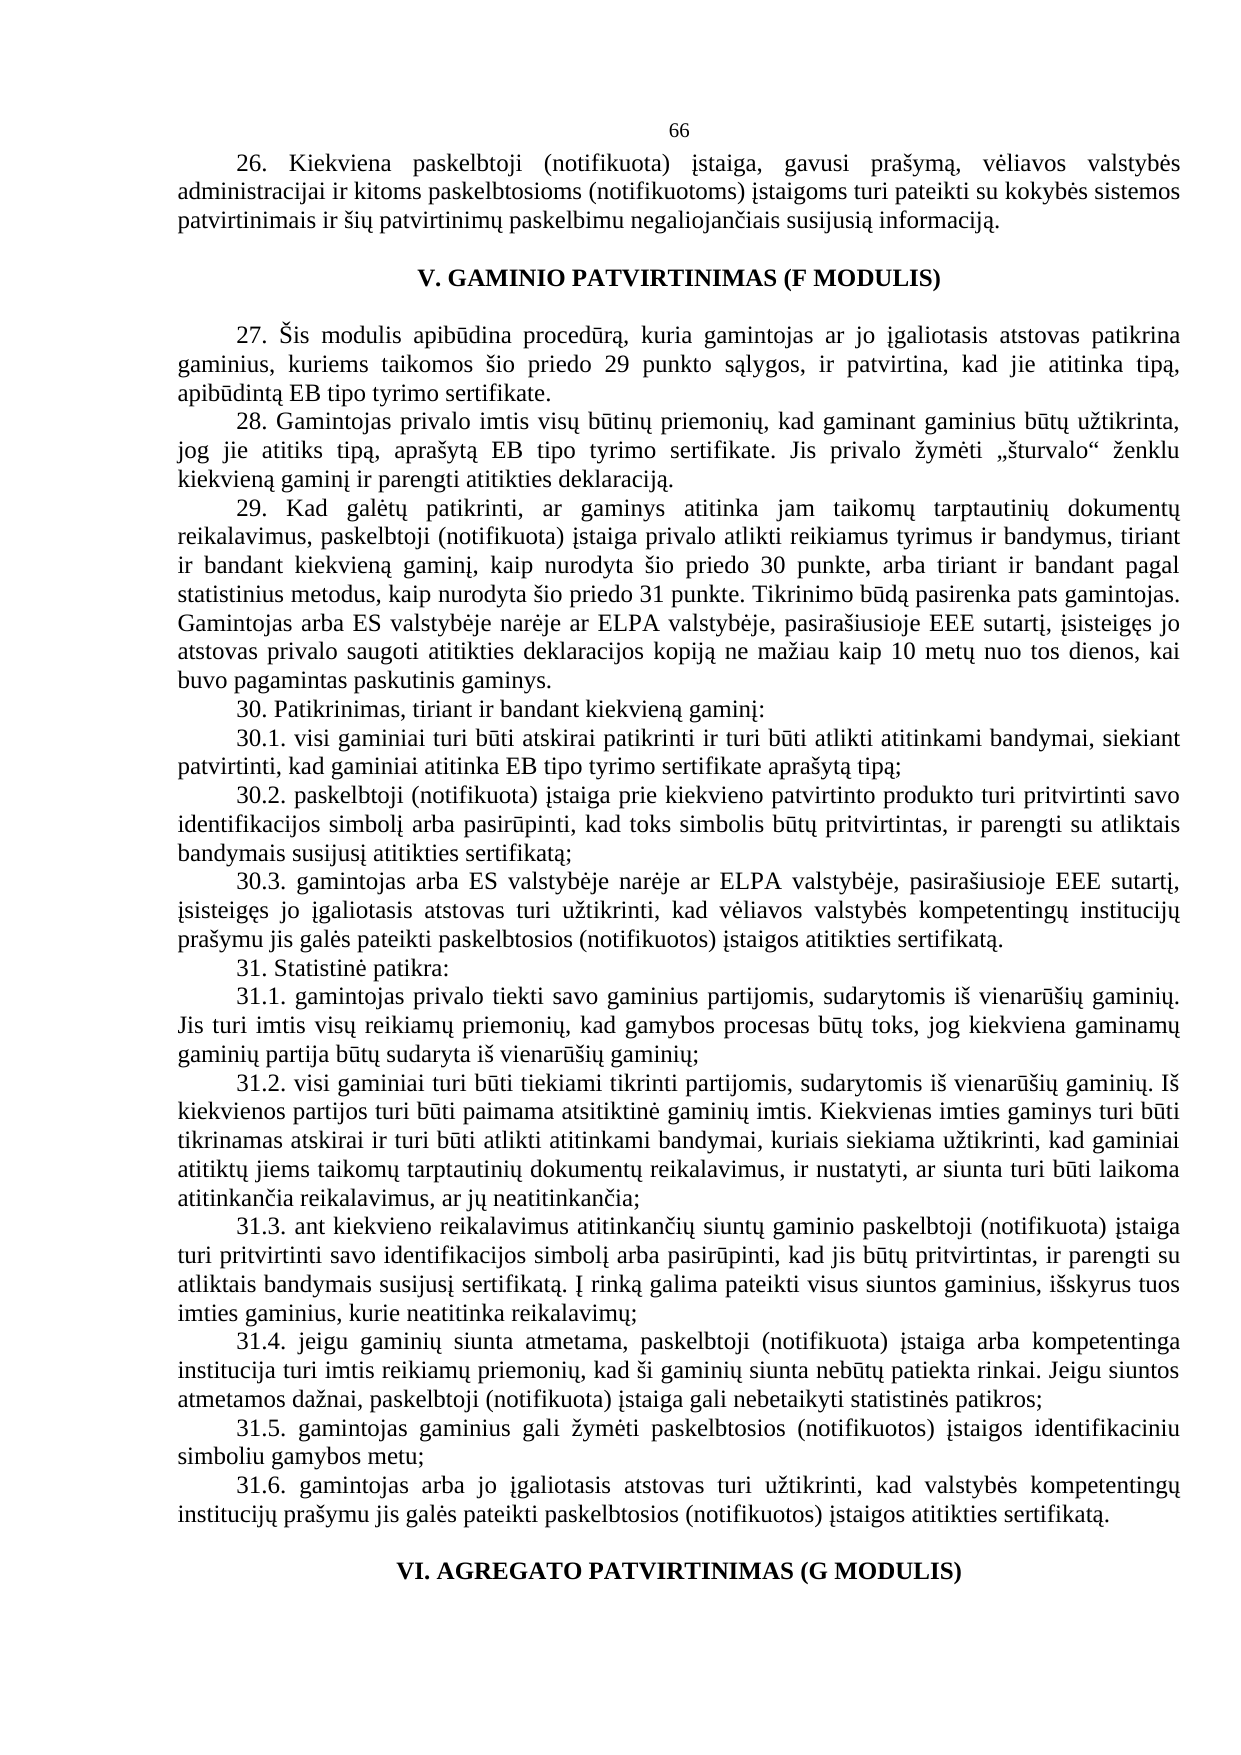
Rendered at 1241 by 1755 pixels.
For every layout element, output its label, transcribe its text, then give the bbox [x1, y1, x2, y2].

text V. Gaminio patvirtinimas (F modulis) [177, 263, 1181, 291]
text 29. Kad galėtų patikrinti, ar gaminys atitinka jam taikomų tarptautinių dokumentų reikalavimus, paskelbtoji (notifikuota) įstaiga privalo atlikti reikiamus tyrimus ir bandymus, tiriant ir bandant kiekvieną gaminį, kaip nurodyta šio priedo 30 punkte, arba tiriant ir bandant pagal statistinius metodus, kaip nurodyta šio priedo 31 punkte. Tikrinimo būdą pasirenka pats gamintojas. Gamintojas arba ES valstybėje narėje ar ELPA valstybėje, pasirašiusioje EEE sutartį, įsisteigęs jo atstovas privalo saugoti atitikties deklaracijos kopiją ne mažiau kaip 10 metų nuo tos dienos, kai buvo pagamintas paskutinis gaminys. [177, 493, 1181, 694]
text 30.3. gamintojas arba ES valstybėje narėje ar ELPA valstybėje, pasirašiusioje EEE sutartį, įsisteigęs jo įgaliotasis atstovas turi užtikrinti, kad vėliavos valstybės kompetentingų institucijų prašymu jis galės pateikti paskelbtosios (notifikuotos) įstaigos atitikties sertifikatą. [177, 866, 1181, 953]
text 31.2. visi gaminiai turi būti tiekiami tikrinti partijomis, sudarytomis iš vienarūšių gaminių. Iš kiekvienos partijos turi būti paimama atsitiktinė gaminių imtis. Kiekvienas imties gaminys turi būti tikrinamas atskirai ir turi būti atlikti atitinkami bandymai, kuriais siekiama užtikrinti, kad gaminiai atitiktų jiems taikomų tarptautinių dokumentų reikalavimus, ir nustatyti, ar siunta turi būti laikoma atitinkančia reikalavimus, ar jų neatitinkančia; [177, 1068, 1181, 1211]
text 30.2. paskelbtoji (notifikuota) įstaiga prie kiekvieno patvirtinto produkto turi pritvirtinti savo identifikacijos simbolį arba pasirūpinti, kad toks simbolis būtų pritvirtintas, ir parengti su atliktais bandymais susijusį atitikties sertifikatą; [177, 780, 1181, 866]
text 26. Kiekviena paskelbtoji (notifikuota) įstaiga, gavusi prašymą, vėliavos valstybės administracijai ir kitoms paskelbtosioms (notifikuotoms) įstaigoms turi pateikti su kokybės sistemos patvirtinimais ir šių patvirtinimų paskelbimu negaliojančiais susijusią informaciją. [177, 148, 1181, 234]
text 30.1. visi gaminiai turi būti atskirai patikrinti ir turi būti atlikti atitinkami bandymai, siekiant patvirtinti, kad gaminiai atitinka EB tipo tyrimo sertifikate aprašytą tipą; [177, 723, 1181, 780]
text 27. Šis modulis apibūdina procedūrą, kuria gamintojas ar jo įgaliotasis atstovas patikrina gaminius, kuriems taikomos šio priedo 29 punkto sąlygos, ir patvirtina, kad jie atitinka tipą, apibūdintą EB tipo tyrimo sertifikate. [177, 320, 1181, 406]
text 28. Gamintojas privalo imtis visų būtinų priemonių, kad gaminant gaminius būtų užtikrinta, jog jie atitiks tipą, aprašytą EB tipo tyrimo sertifikate. Jis privalo žymėti „šturvalo“ ženklu kiekvieną gaminį ir parengti atitikties deklaraciją. [177, 406, 1181, 493]
text 31.3. ant kiekvieno reikalavimus atitinkančių siuntų gaminio paskelbtoji (notifikuota) įstaiga turi pritvirtinti savo identifikacijos simbolį arba pasirūpinti, kad jis būtų pritvirtintas, ir parengti su atliktais bandymais susijusį sertifikatą. Į rinką galima pateikti visus siuntos gaminius, išskyrus tuos imties gaminius, kurie neatitinka reikalavimų; [177, 1211, 1181, 1326]
text 31.6. gamintojas arba jo įgaliotasis atstovas turi užtikrinti, kad valstybės kompetentingų institucijų prašymu jis galės pateikti paskelbtosios (notifikuotos) įstaigos atitikties sertifikatą. [177, 1470, 1181, 1528]
text 30. Patikrinimas, tiriant ir bandant kiekvieną gaminį: [177, 694, 1181, 723]
text 31.5. gamintojas gaminius gali žymėti paskelbtosios (notifikuotos) įstaigos identifikaciniu simboliu gamybos metu; [177, 1413, 1181, 1470]
text 31.1. gamintojas privalo tiekti savo gaminius partijomis, sudarytomis iš vienarūšių gaminių. Jis turi imtis visų reikiamų priemonių, kad gamybos procesas būtų toks, jog kiekviena gaminamų gaminių partija būtų sudaryta iš vienarūšių gaminių; [177, 981, 1181, 1068]
text 31. Statistinė patikra: [177, 953, 1181, 981]
text 31.4. jeigu gaminių siunta atmetama, paskelbtoji (notifikuota) įstaiga arba kompetentinga institucija turi imtis reikiamų priemonių, kad ši gaminių siunta nebūtų patiekta rinkai. Jeigu siuntos atmetamos dažnai, paskelbtoji (notifikuota) įstaiga gali nebetaikyti statistinės patikros; [177, 1326, 1181, 1413]
text VI. AGREGATO PATVIRTINIMAS (G MODULIS) [177, 1556, 1181, 1585]
